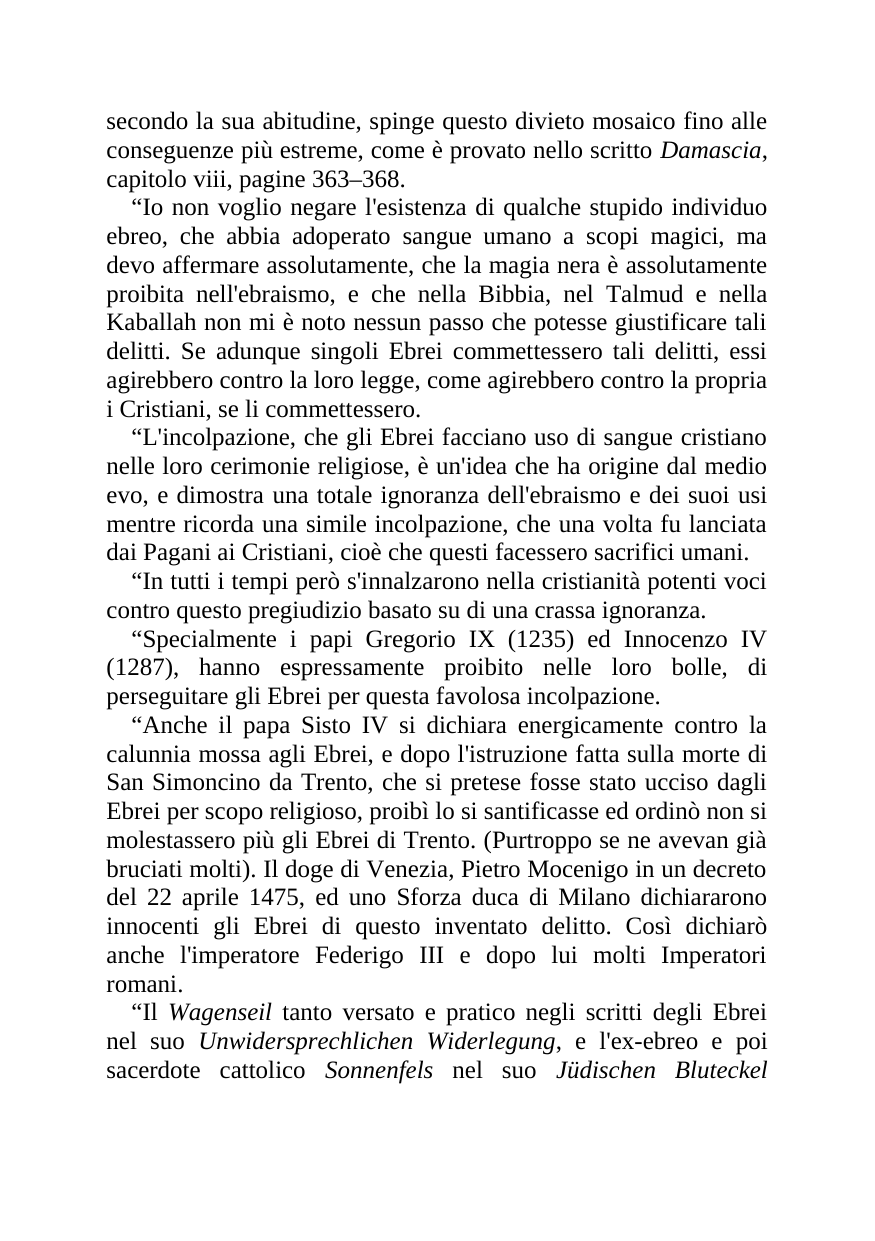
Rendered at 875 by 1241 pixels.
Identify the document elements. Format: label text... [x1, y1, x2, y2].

text “Io non voglio negare l'esistenza di qualche stupido individuo ebreo, che abbia adoperato sangue umano a scopi magici, ma devo affermare assolutamente, che la magia nera è assolutamente proibita nell'ebraismo, e che nella Bibbia, nel Talmud e nella Kaballah non mi è noto nessun passo che potesse giustificare tali delitti. Se adunque singoli Ebrei commettessero tali delitti, essi agirebbero contro la loro legge, come agirebbero contro la propria i Cristiani, se li commettessero. [106, 192, 768, 422]
text secondo la sua abitudine, spinge questo divieto mosaico fino alle conseguenze più estreme, come è provato nello scritto Damascia, capitolo viii, pagine 363–368. [106, 106, 768, 192]
text “In tutti i tempi però s'innalzarono nella cristianità potenti voci contro questo pregiudizio basato su di una crassa ignoranza. [106, 566, 768, 624]
text “L'incolpazione, che gli Ebrei facciano uso di sangue cristiano nelle loro cerimonie religiose, è un'idea che ha origine dal medio evo, e dimostra una totale ignoranza dell'ebraismo e dei suoi usi mentre ricorda una simile incolpazione, che una volta fu lanciata dai Pagani ai Cristiani, cioè che questi facessero sacrifici umani. [106, 422, 768, 566]
text “Il Wagenseil tanto versato e pratico negli scritti degli Ebrei nel suo Unwidersprechlichen Widerlegung, e l'ex-ebreo e poi sacerdote cattolico Sonnenfels nel suo Jüdischen Bluteckel [106, 997, 768, 1084]
text “Anche il papa Sisto IV si dichiara energicamente contro la calunnia mossa agli Ebrei, e dopo l'istruzione fatta sulla morte di San Simoncino da Trento, che si pretese fosse stato ucciso dagli Ebrei per scopo religioso, proibì lo si santificasse ed ordinò non si molestassero più gli Ebrei di Trento. (Purtroppo se ne avevan già bruciati molti). Il doge di Venezia, Pietro Mocenigo in un decreto del 22 aprile 1475, ed uno Sforza duca di Milano dichiararono innocenti gli Ebrei di questo inventato delitto. Così dichiarò anche l'imperatore Federigo III e dopo lui molti Imperatori romani. [106, 710, 768, 997]
text “Specialmente i papi Gregorio IX (1235) ed Innocenzo IV (1287), hanno espressamente proibito nelle loro bolle, di perseguitare gli Ebrei per questa favolosa incolpazione. [106, 624, 768, 710]
